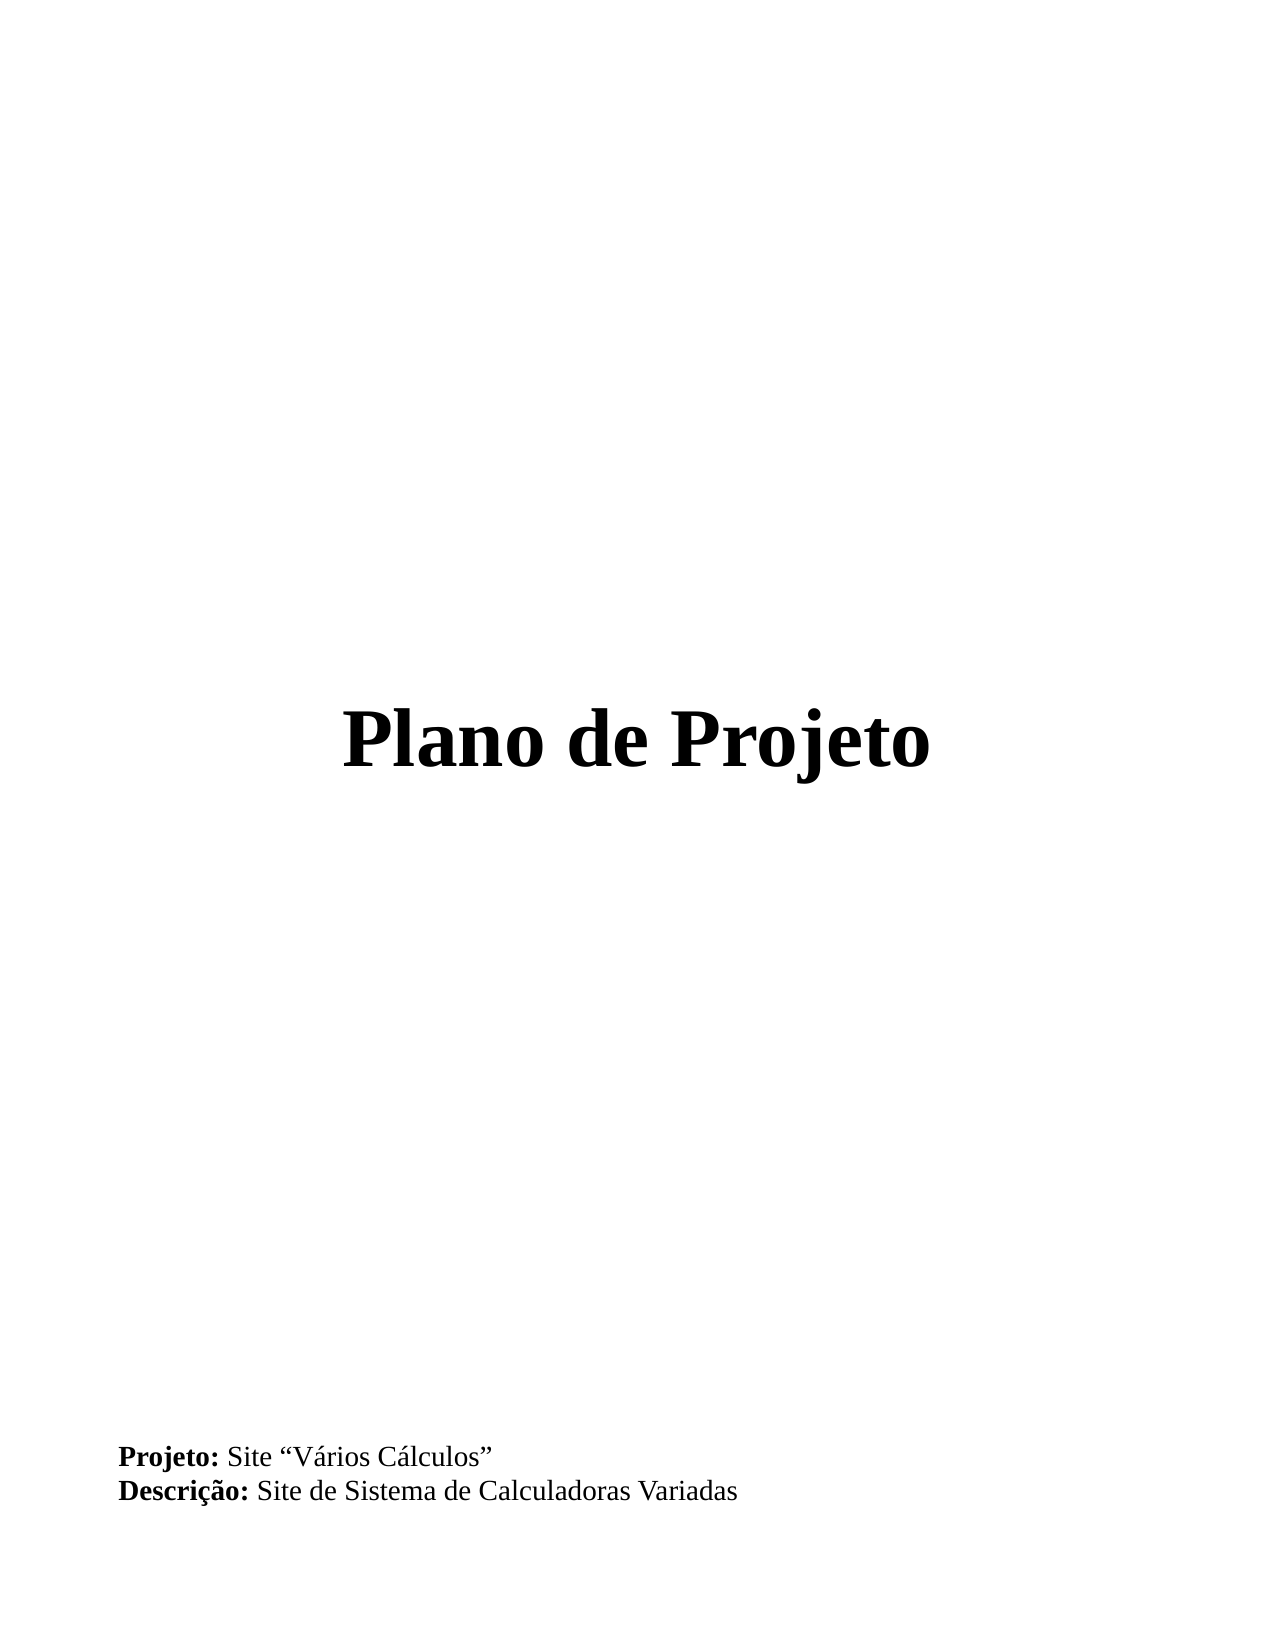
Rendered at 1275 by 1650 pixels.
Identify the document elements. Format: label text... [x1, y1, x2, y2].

subtitle Descrição: Site de Sistema de Calculadoras Variadas [118, 1473, 1157, 1506]
subtitle Projeto: Site “Vários Cálculos” [118, 1439, 1157, 1473]
